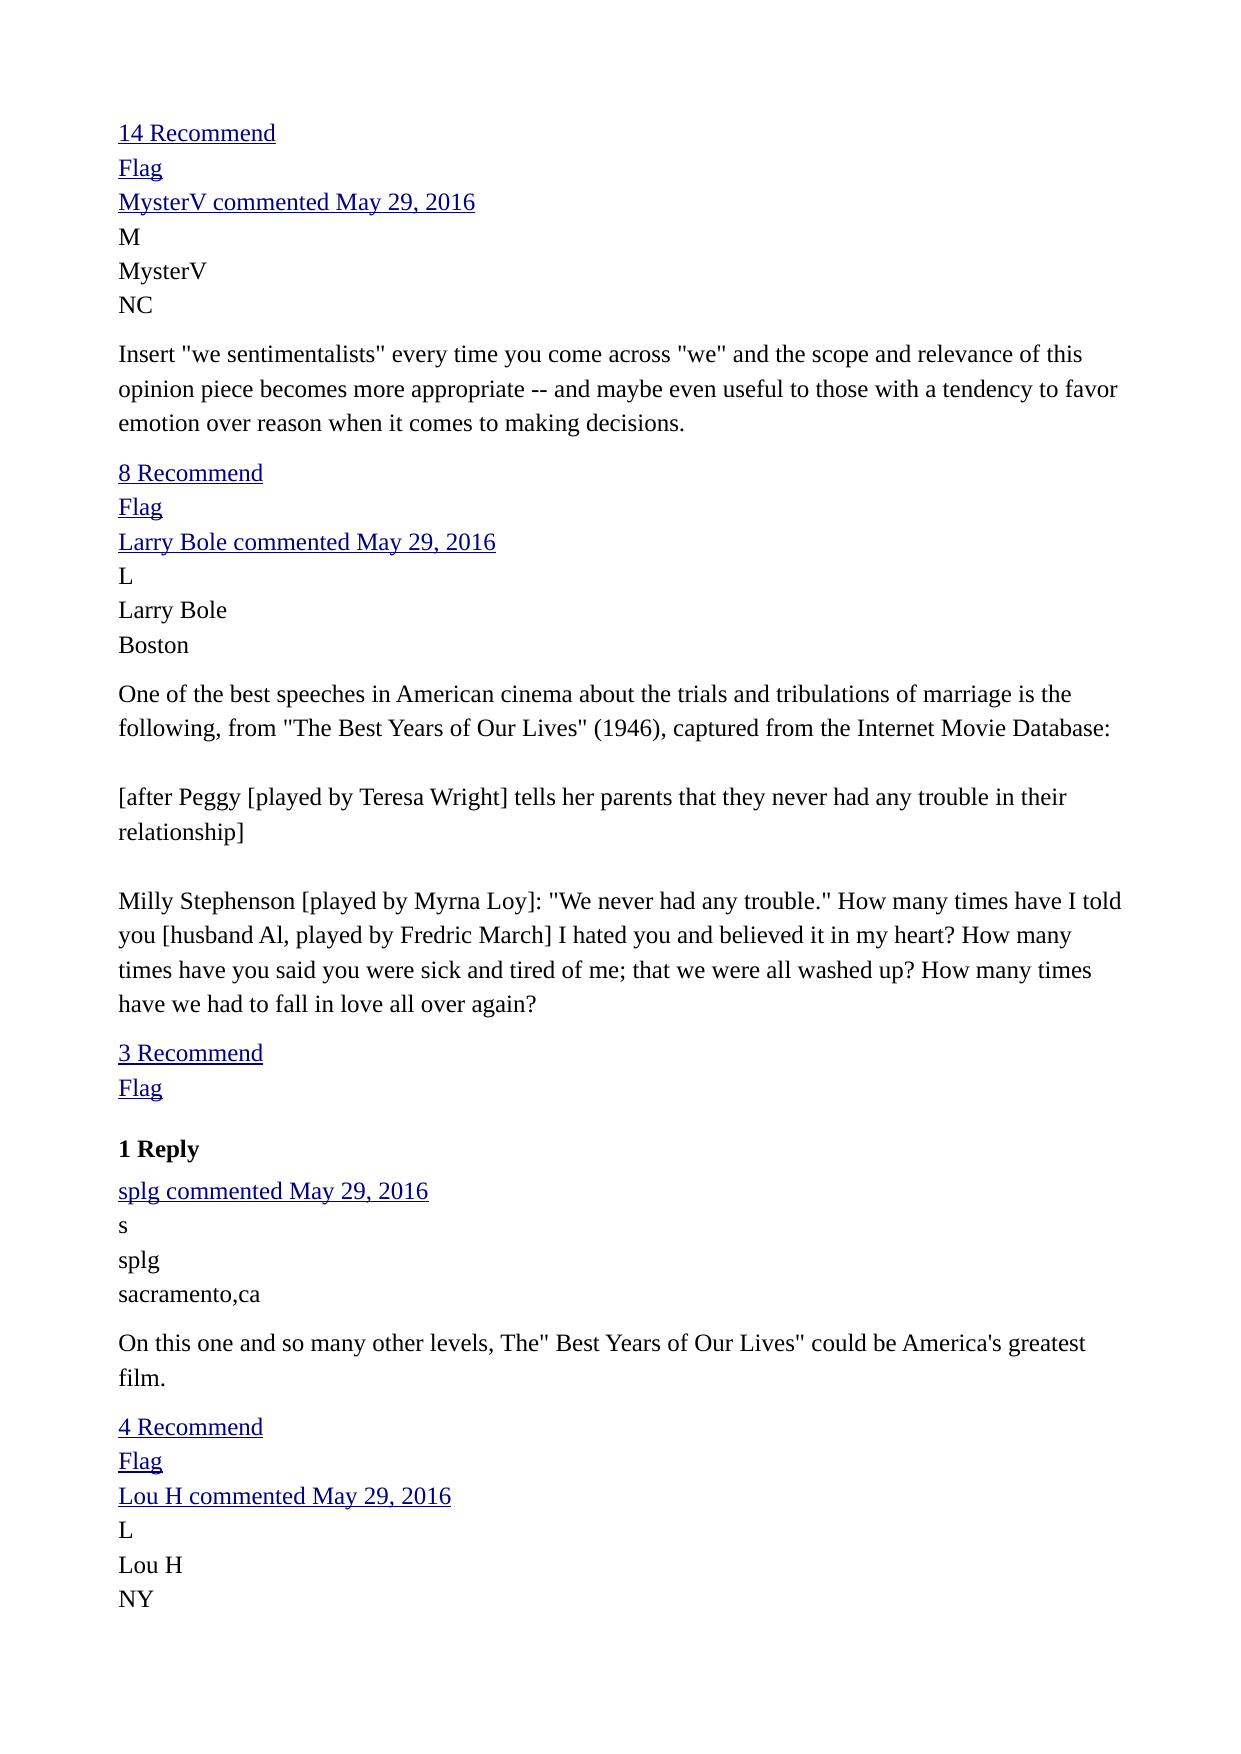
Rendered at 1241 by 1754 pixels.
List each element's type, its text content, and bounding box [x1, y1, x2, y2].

text Lou H [118, 1550, 1122, 1578]
text Flag [118, 1446, 1122, 1475]
text Flag [118, 153, 1122, 181]
text Flag [118, 1073, 1122, 1102]
text Larry Bole commented May 29, 2016 [118, 527, 1122, 555]
subtitle 1 Reply [118, 1134, 1122, 1163]
text MysterV [118, 256, 1122, 285]
text Insert "we sentimentalists" every time you come across "we" and the scope and relevance of this opinion piece becomes more appropriate -- and maybe even useful to those with a tendency to favor emotion over reason when it comes to making decisions. [118, 339, 1122, 437]
text 4 Recommend [118, 1412, 1122, 1441]
text NY [118, 1584, 1122, 1613]
text sacramento,ca [118, 1279, 1122, 1308]
text Boston [118, 630, 1122, 659]
text M [118, 222, 1122, 250]
text L [118, 1515, 1122, 1544]
text One of the best speeches in American cinema about the trials and tribulations of marriage is the following, from "The Best Years of Our Lives" (1946), captured from the Internet Movie Database: [after Peggy [played by Teresa Wright] tells her parents that they never had any trouble in their relationship] Milly Stephenson [played by Myrna Loy]: "We never had any trouble." How many times have I told you [husband Al, played by Fredric March] I hated you and believed it in my heart? How many times have you said you were sick and tired of me; that we were all washed up? How many times have we had to fall in love all over again? [118, 679, 1122, 1018]
text NC [118, 291, 1122, 319]
text 8 Recommend [118, 458, 1122, 486]
text On this one and so many other levels, The" Best Years of Our Lives" could be America's greatest film. [118, 1328, 1122, 1391]
text s [118, 1210, 1122, 1239]
text splg [118, 1245, 1122, 1273]
text 3 Recommend [118, 1038, 1122, 1067]
text 14 Recommend [118, 118, 1122, 147]
text Larry Bole [118, 596, 1122, 624]
text MysterV commented May 29, 2016 [118, 187, 1122, 216]
text L [118, 561, 1122, 590]
text Flag [118, 492, 1122, 521]
text splg commented May 29, 2016 [118, 1176, 1122, 1204]
text Lou H commented May 29, 2016 [118, 1481, 1122, 1509]
